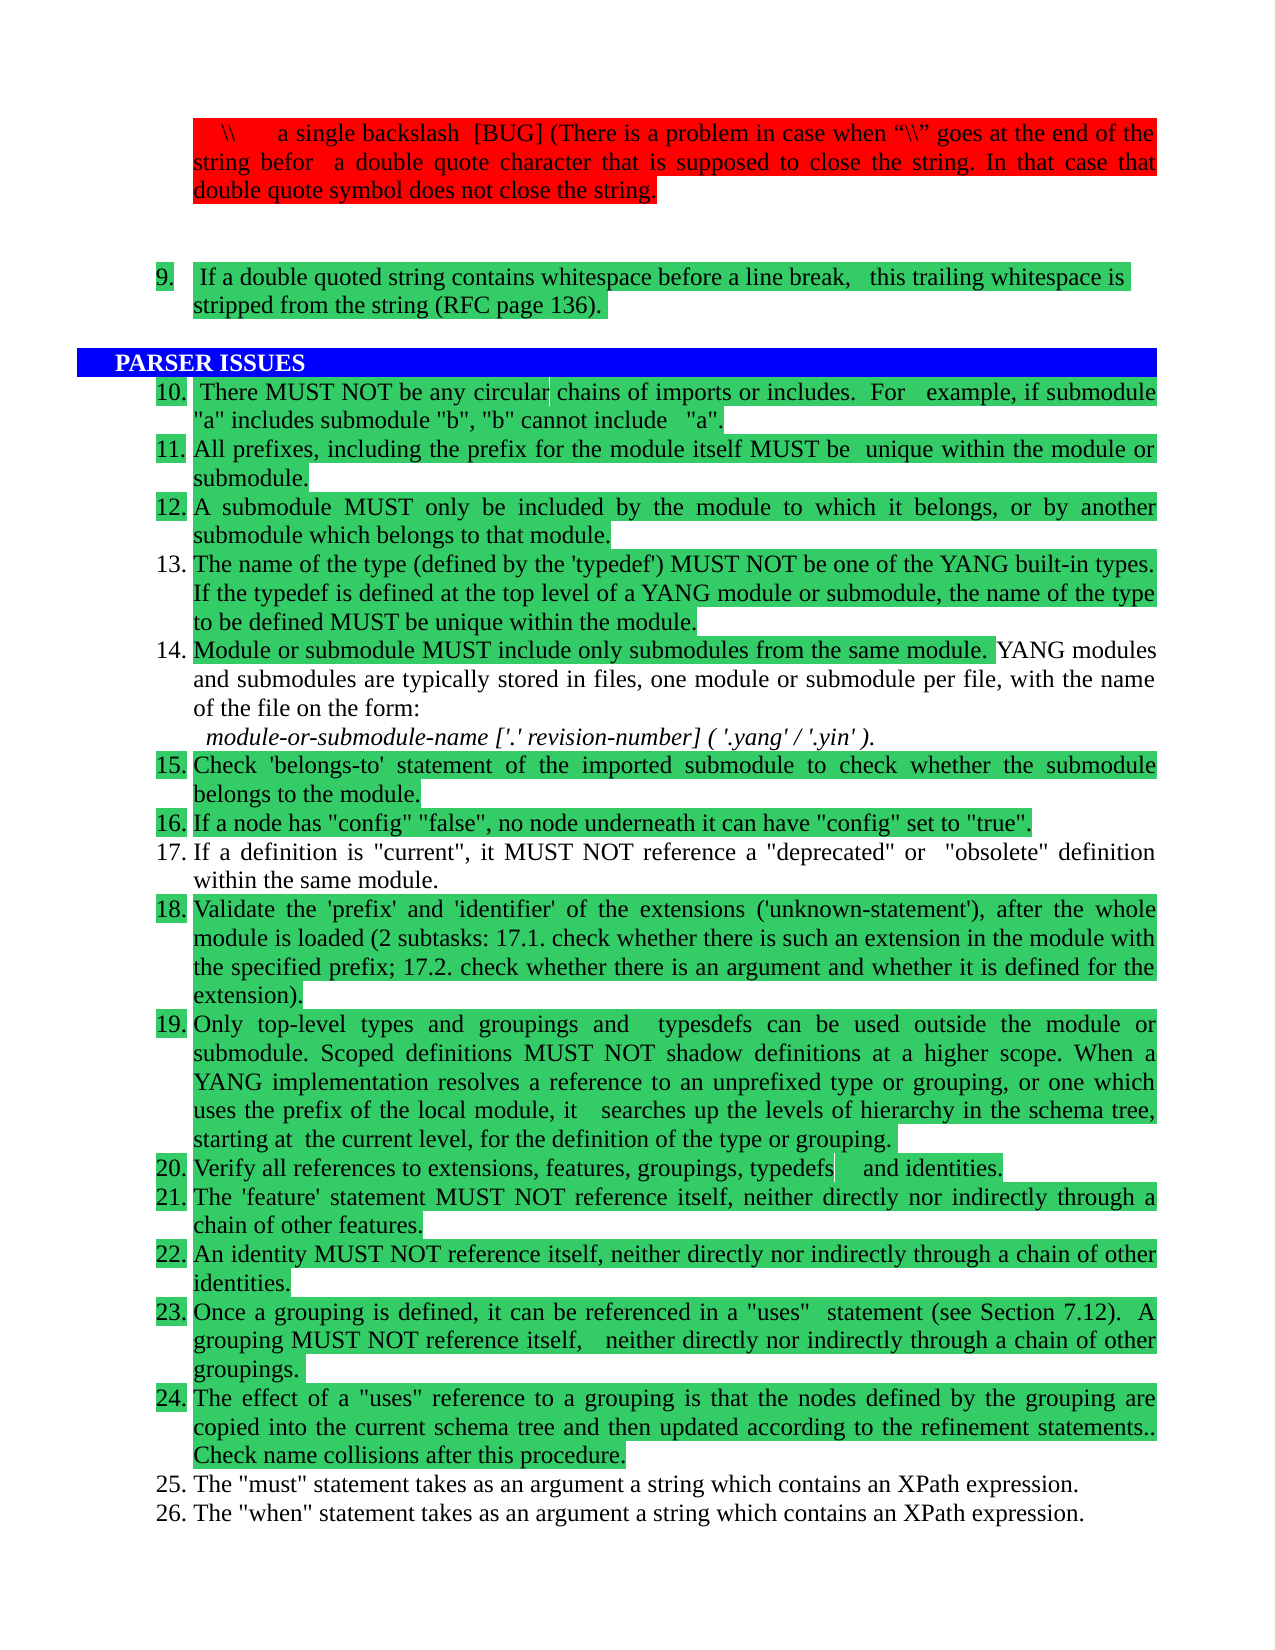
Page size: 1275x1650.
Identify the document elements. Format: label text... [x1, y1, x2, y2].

list A submodule MUST only be included by the module to which it belongs, or by another submodule which belongs to that module. [156, 492, 1157, 549]
list The name of the type (defined by the 'typedef') MUST NOT be one of the YANG built-in types. If the typedef is defined at the top level of a YANG module or submodule, the name of the type to be defined MUST be unique within the module. [156, 549, 1157, 636]
list Once a grouping is defined, it can be referenced in a "uses" statement (see Section 7.12). A grouping MUST NOT reference itself, neither directly nor indirectly through a chain of other groupings. [156, 1297, 1157, 1383]
list All prefixes, including the prefix for the module itself MUST be unique within the module or submodule. [156, 434, 1157, 492]
list Check 'belongs-to' statement of the imported submodule to check whether the submodule belongs to the module. [156, 751, 1157, 808]
list If a double quoted string contains whitespace before a line break, this trailing whitespace is stripped from the string (RFC page 136). [156, 262, 1157, 319]
list If a definition is "current", it MUST NOT reference a "deprecated" or "obsolete" definition within the same module. [156, 837, 1157, 894]
list Validate the 'prefix' and 'identifier' of the extensions ('unknown-statement'), after the whole module is loaded (2 subtasks: 17.1. check whether there is such an extension in the module with the specified prefix; 17.2. check whether there is an argument and whether it is defined for the extension). [156, 894, 1157, 1009]
list module-or-submodule-name ['.' revision-number] ( '.yang' / '.yin' ). [156, 722, 1157, 751]
list The "must" statement takes as an argument a string which contains an XPath expression. [156, 1469, 1157, 1498]
list Verify all references to extensions, features, groupings, typedefs and identities. [156, 1153, 1157, 1182]
list Only top-level types and groupings and typesdefs can be used outside the module or submodule. Scoped definitions MUST NOT shadow definitions at a higher scope. When a YANG implementation resolves a reference to an unprefixed type or grouping, or one which uses the prefix of the local module, it searches up the levels of hierarchy in the schema tree, starting at the current level, for the definition of the type or grouping. [156, 1009, 1157, 1153]
list The effect of a "uses" reference to a grouping is that the nodes defined by the grouping are copied into the current schema tree and then updated according to the refinement statements.. Check name collisions after this procedure. [156, 1383, 1157, 1469]
list Module or submodule MUST include only submodules from the same module. YANG modules and submodules are typically stored in files, one module or submodule per file, with the name of the file on the form: [156, 636, 1157, 722]
list \\ a single backslash [BUG] (There is a problem in case when “\\” goes at the end of the string befor a double quote character that is supposed to close the string. In that case that double quote symbol does not close the string. [156, 118, 1157, 204]
list PARSER ISSUES [77, 348, 1157, 377]
list The "when" statement takes as an argument a string which contains an XPath expression. [156, 1498, 1157, 1527]
list The 'feature' statement MUST NOT reference itself, neither directly nor indirectly through a chain of other features. [156, 1182, 1157, 1239]
list An identity MUST NOT reference itself, neither directly nor indirectly through a chain of other identities. [156, 1239, 1157, 1297]
list If a node has "config" "false", no node underneath it can have "config" set to "true". [156, 808, 1157, 837]
list There MUST NOT be any circular chains of imports or includes. For example, if submodule "a" includes submodule "b", "b" cannot include "a". [156, 377, 1157, 434]
